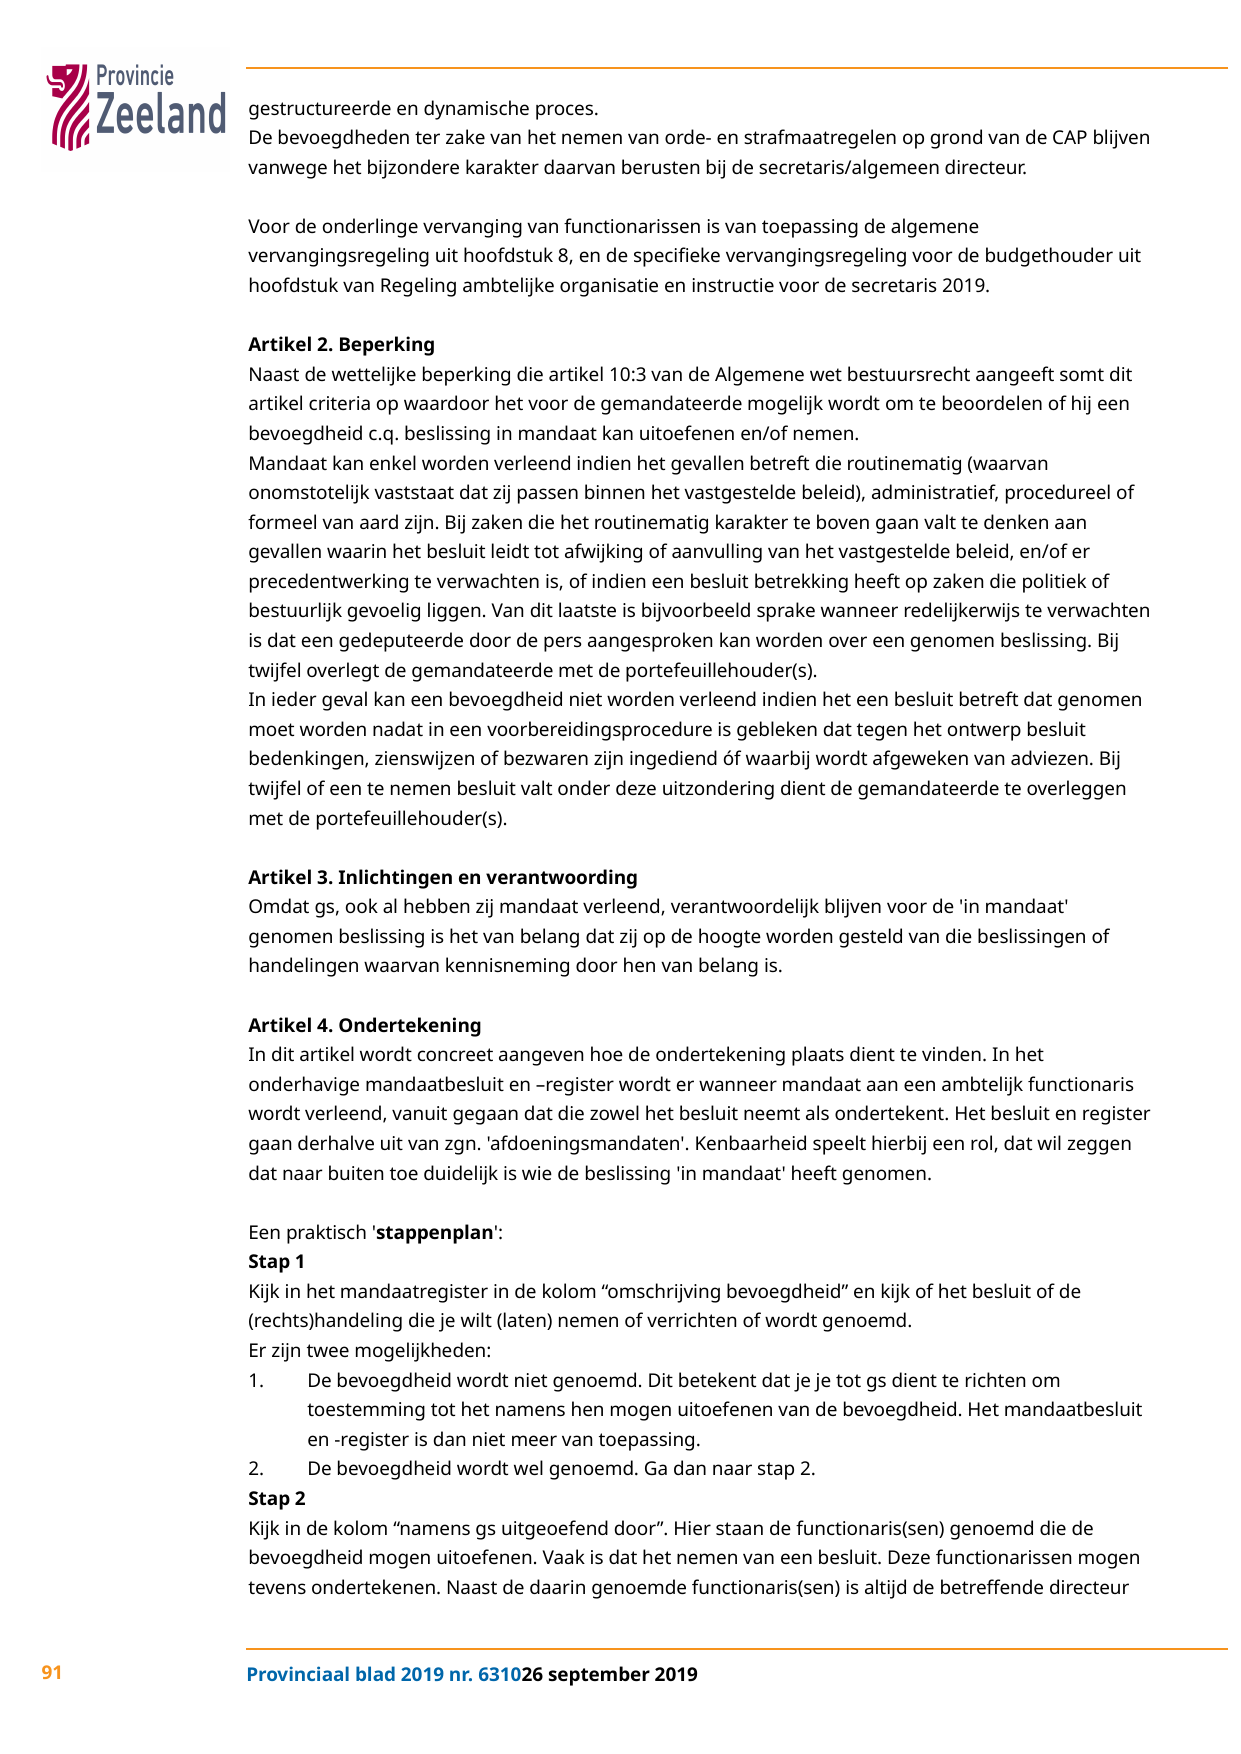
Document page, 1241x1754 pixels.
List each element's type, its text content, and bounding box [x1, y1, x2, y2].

text Artikel 4. Ondertekening [248, 1012, 1152, 1038]
text Stap 2 [248, 1485, 1152, 1511]
text Mandaat kan enkel worden verleend indien het gevallen betreft die routinematig (waarvan onomstotelijk vaststaat dat zij passen binnen het vastgestelde beleid), administratief, procedureel of formeel van aard zijn. Bij zaken die het routinematig karakter te boven gaan valt te denken aan gevallen waarin het besluit leidt tot afwijking of aanvulling van het vastgestelde beleid, en/of er precedentwerking te verwachten is, of indien een besluit betrekking heeft op zaken die politiek of bestuurlijk gevoelig liggen. Van dit laatste is bijvoorbeeld sprake wanneer redelijkerwijs te verwachten is dat een gedeputeerde door de pers aangesproken kan worden over een genomen beslissing. Bij twijfel overlegt de gemandateerde met de portefeuillehouder(s). [248, 450, 1152, 683]
picture [41, 47, 231, 172]
text Er zijn twee mogelijkheden: [248, 1337, 1152, 1363]
list De bevoegdheid wordt wel genoemd. Ga dan naar stap 2. [248, 1456, 1152, 1481]
text Voor de onderlinge vervanging van functionarissen is van toepassing de algemene vervangingsregeling uit hoofdstuk 8, en de specifieke vervangingsregeling voor de budgethouder uit hoofdstuk van Regeling ambtelijke organisatie en instructie voor de secretaris 2019. [248, 213, 1152, 298]
text Omdat gs, ook al hebben zij mandaat verleend, verantwoordelijk blijven voor de 'in mandaat' genomen beslissing is het van belang dat zij op de hoogte worden gesteld van die beslissingen of handelingen waarvan kennisneming door hen van belang is. [248, 893, 1152, 978]
text Naast de wettelijke beperking die artikel 10:3 van de Algemene wet bestuursrecht aangeeft somt dit artikel criteria op waardoor het voor de gemandateerde mogelijk wordt om te beoordelen of hij een bevoegdheid c.q. beslissing in mandaat kan uitoefenen en/of nemen. [248, 361, 1152, 446]
text Stap 1 [248, 1248, 1152, 1274]
text gestructureerde en dynamische proces. [248, 95, 1152, 121]
text Een praktisch 'stappenplan': [248, 1219, 1152, 1245]
text In ieder geval kan een bevoegdheid niet worden verleend indien het een besluit betreft dat genomen moet worden nadat in een voorbereidingsprocedure is gebleken dat tegen het ontwerp besluit bedenkingen, zienswijzen of bezwaren zijn ingediend óf waarbij wordt afgeweken van adviezen. Bij twijfel of een te nemen besluit valt onder deze uitzondering dient de gemandateerde te overleggen met de portefeuillehouder(s). [248, 686, 1152, 831]
text Kijk in de kolom “namens gs uitgeoefend door”. Hier staan de functionaris(sen) genoemd die de bevoegdheid mogen uitoefenen. Vaak is dat het nemen van een besluit. Deze functionarissen mogen tevens ondertekenen. Naast de daarin genoemde functionaris(sen) is altijd de betreffende directeur [248, 1515, 1152, 1600]
text De bevoegdheden ter zake van het nemen van orde- en strafmaatregelen op grond van de CAP blijven vanwege het bijzondere karakter daarvan berusten bij de secretaris/algemeen directeur. [248, 124, 1152, 180]
text Artikel 3. Inlichtingen en verantwoording [248, 864, 1152, 890]
list De bevoegdheid wordt niet genoemd. Dit betekent dat je je tot gs dient te richten om toestemming tot het namens hen mogen uitoefenen van de bevoegdheid. Het mandaatbesluit en -register is dan niet meer van toepassing. [248, 1367, 1152, 1452]
text Kijk in het mandaatregister in de kolom “omschrijving bevoegdheid” en kijk of het besluit of de (rechts)handeling die je wilt (laten) nemen of verrichten of wordt genoemd. [248, 1278, 1152, 1333]
text In dit artikel wordt concreet aangeven hoe de ondertekening plaats dient te vinden. In het onderhavige mandaatbesluit en –register wordt er wanneer mandaat aan een ambtelijk functionaris wordt verleend, vanuit gegaan dat die zowel het besluit neemt als ondertekent. Het besluit en register gaan derhalve uit van zgn. 'afdoeningsmandaten'. Kenbaarheid speelt hierbij een rol, dat wil zeggen dat naar buiten toe duidelijk is wie de beslissing 'in mandaat' heeft genomen. [248, 1041, 1152, 1186]
text Artikel 2. Beperking [248, 331, 1152, 357]
